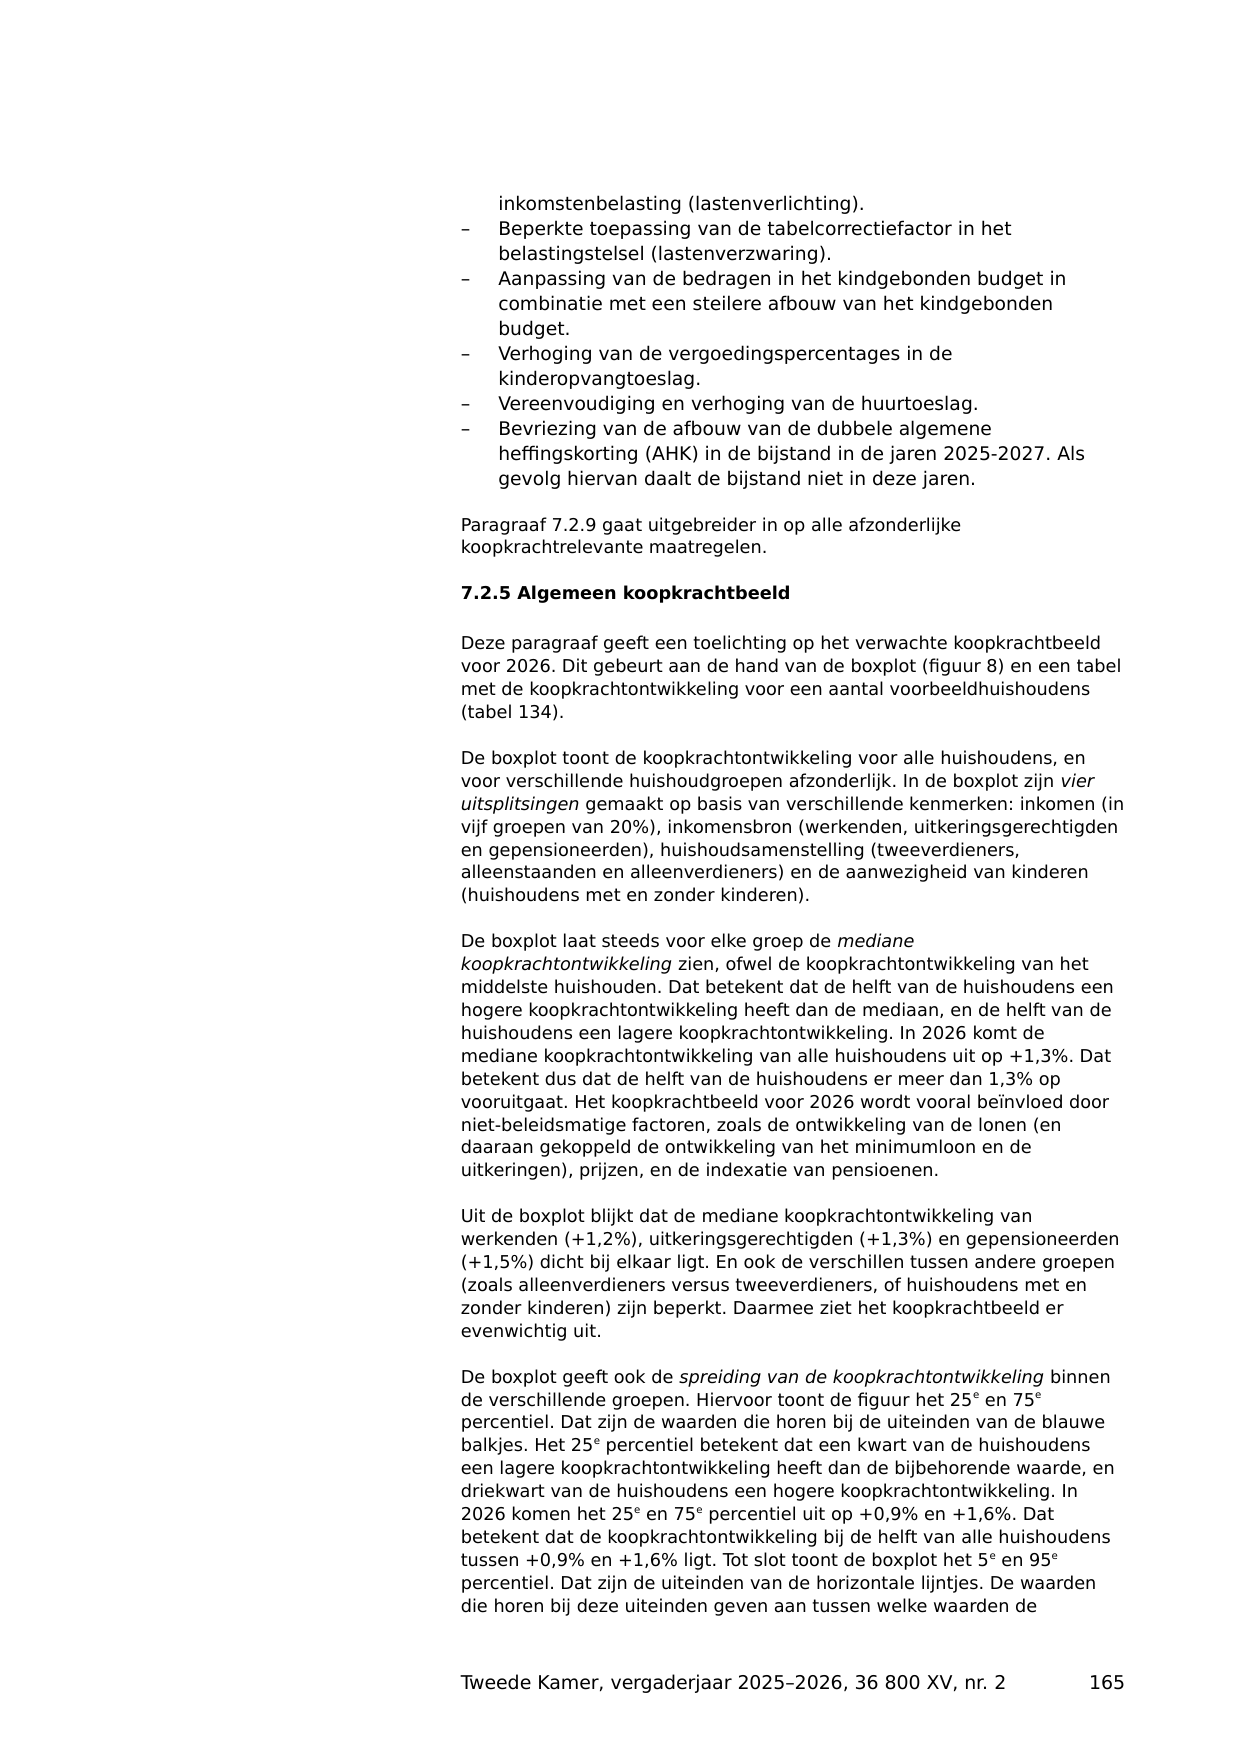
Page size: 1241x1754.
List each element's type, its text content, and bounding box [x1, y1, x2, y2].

text De boxplot toont de koopkrachtontwikkeling voor alle huishoudens, en voor verschillende huishoudgroepen afzonderlijk. In de boxplot zijn vier uitsplitsingen gemaakt op basis van verschillende kenmerken: inkomen (in vijf groepen van 20%), inkomensbron (werkenden, uitkeringsgerechtigden en gepensioneerden), huishoudsamenstelling (tweeverdieners, alleenstaanden en alleenverdieners) en de aanwezigheid van kinderen (huishoudens met en zonder kinderen). [461, 746, 1125, 906]
list Beperkte toepassing van de tabelcorrectiefactor in het belastingstelsel (lastenverzwaring). [461, 216, 1125, 266]
text Deze paragraaf geeft een toelichting op het verwachte koopkrachtbeeld voor 2026. Dit gebeurt aan de hand van de boxplot (figuur 8) en een tabel met de koopkrachtontwikkeling voor een aantal voorbeeldhuishoudens (tabel 134). [461, 631, 1125, 723]
list Bevriezing van de afbouw van de dubbele algemene heffingskorting (AHK) in de bijstand in de jaren 2025-2027. Als gevolg hiervan daalt de bijstand niet in deze jaren. [461, 416, 1125, 491]
list inkomstenbelasting (lastenverlichting). [461, 191, 1125, 216]
list Vereenvoudiging en verhoging van de huurtoeslag. [461, 391, 1125, 416]
text 7.2.5 Algemeen koopkrachtbeeld [461, 581, 1125, 604]
list Verhoging van de vergoedingspercentages in de kinderopvangtoeslag. [461, 341, 1125, 391]
text De boxplot laat steeds voor elke groep de mediane koopkrachtontwikkeling zien, ofwel de koopkrachtontwikkeling van het middelste huishouden. Dat betekent dat de helft van de huishoudens een hogere koopkrachtontwikkeling heeft dan de mediaan, en de helft van de huishoudens een lagere koopkrachtontwikkeling. In 2026 komt de mediane koopkrachtontwikkeling van alle huishoudens uit op +1,3%. Dat betekent dus dat de helft van de huishoudens er meer dan 1,3% op vooruitgaat. Het koopkrachtbeeld voor 2026 wordt vooral beïnvloed door niet-beleidsmatige factoren, zoals de ontwikkeling van de lonen (en daaraan gekoppeld de ontwikkeling van het minimumloon en de uitkeringen), prijzen, en de indexatie van pensioenen. [461, 929, 1125, 1181]
text Paragraaf 7.2.9 gaat uitgebreider in op alle afzonderlijke koopkrachtrelevante maatregelen. [461, 513, 1125, 558]
list Aanpassing van de bedragen in het kindgebonden budget in combinatie met een steilere afbouw van het kindgebonden budget. [461, 266, 1125, 341]
text De boxplot geeft ook de spreiding van de koopkrachtontwikkeling binnen de verschillende groepen. Hiervoor toont de figuur het 25e en 75e percentiel. Dat zijn de waarden die horen bij de uiteinden van de blauwe balkjes. Het 25e percentiel betekent dat een kwart van de huishoudens een lagere koopkrachtontwikkeling heeft dan de bijbehorende waarde, en driekwart van de huishoudens een hogere koopkrachtontwikkeling. In 2026 komen het 25e en 75e percentiel uit op +0,9% en +1,6%. Dat betekent dat de koopkracht­ontwikkeling bij de helft van alle huishoudens tussen +0,9% en +1,6% ligt. Tot slot toont de boxplot het 5e en 95e percentiel. Dat zijn de uiteinden van de horizontale lijntjes. De waarden die horen bij deze uiteinden geven aan tussen welke waarden de [461, 1365, 1125, 1617]
text Uit de boxplot blijkt dat de mediane koopkrachtontwikkeling van werkenden (+1,2%), uitkeringsgerechtigden (+1,3%) en gepensioneerden (+1,5%) dicht bij elkaar ligt. En ook de verschillen tussen andere groepen (zoals alleenverdieners versus tweeverdieners, of huishoudens met en zonder kinderen) zijn beperkt. Daarmee ziet het koopkrachtbeeld er evenwichtig uit. [461, 1204, 1125, 1342]
